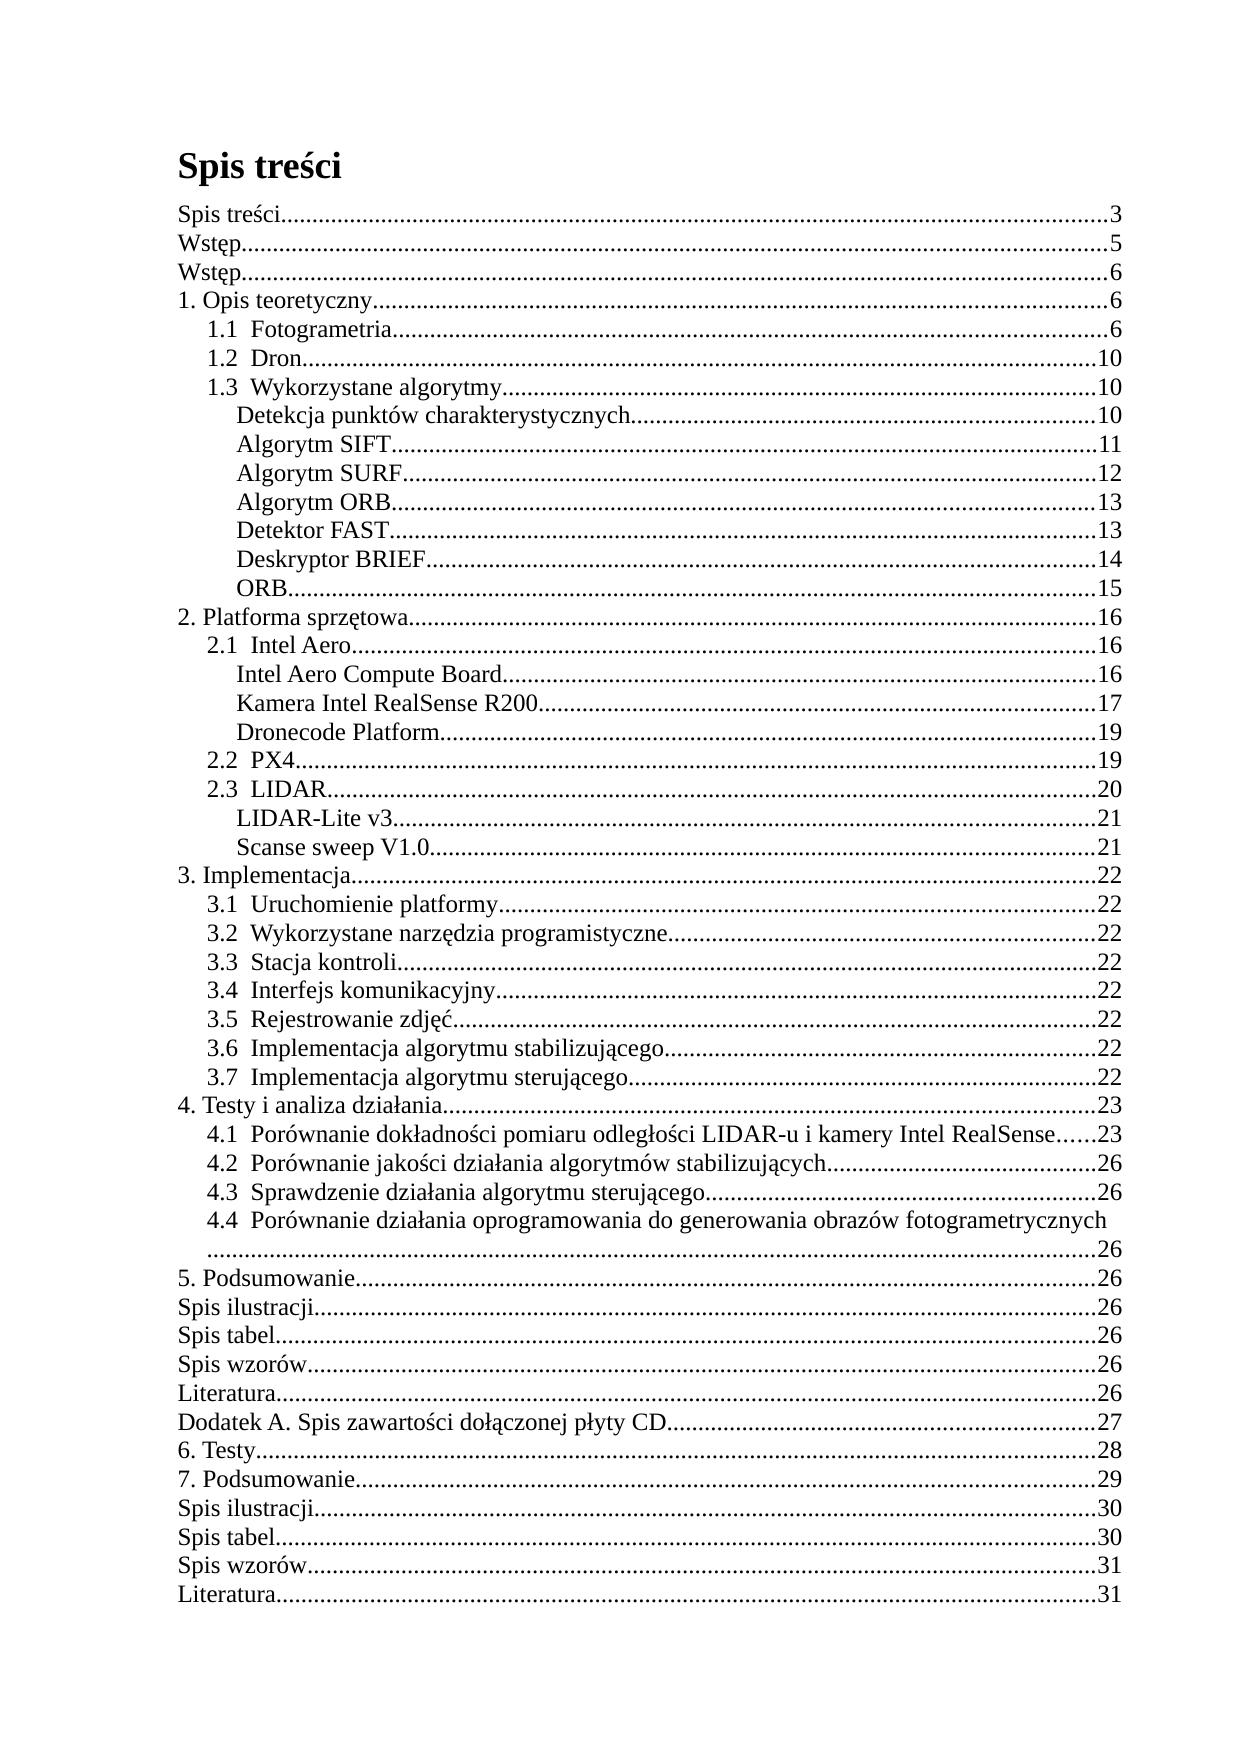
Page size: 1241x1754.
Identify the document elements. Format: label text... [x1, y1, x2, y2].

text 2. Platforma sprzętowa 16 [177, 602, 1122, 631]
text Deskryptor BRIEF 14 [236, 544, 1122, 573]
text Spis wzorów 31 [177, 1551, 1122, 1579]
text Dodatek A. Spis zawartości dołączonej płyty CD 27 [177, 1407, 1122, 1436]
text Intel Aero Compute Board 16 [236, 659, 1122, 688]
text 4.2 Porównanie jakości działania algorytmów stabilizujących 26 [207, 1148, 1122, 1177]
text 4.4 Porównanie działania oprogramowania do generowania obrazów fotogrametrycznych 26 [207, 1206, 1122, 1263]
text Spis wzorów 26 [177, 1349, 1122, 1378]
text 1. Opis teoretyczny 6 [177, 286, 1122, 314]
text 5. Podsumowanie 26 [177, 1263, 1122, 1292]
text Detekcja punktów charakterystycznych 10 [236, 401, 1122, 429]
text Spis tabel 26 [177, 1321, 1122, 1349]
text 3.3 Stacja kontroli 22 [207, 947, 1122, 976]
text 3.1 Uruchomienie platformy 22 [207, 889, 1122, 918]
text 3.6 Implementacja algorytmu stabilizującego 22 [207, 1033, 1122, 1062]
text 3. Implementacja 22 [177, 861, 1122, 889]
text ORB 15 [236, 573, 1122, 602]
subtitle Spis treści [177, 143, 1122, 187]
text Scanse sweep V1.0 21 [236, 832, 1122, 861]
text Spis ilustracji 30 [177, 1493, 1122, 1522]
text Dronecode Platform 19 [236, 717, 1122, 746]
text 4. Testy i analiza działania 23 [177, 1091, 1122, 1119]
text 2.2 PX4 19 [207, 746, 1122, 774]
text 4.1 Porównanie dokładności pomiaru odległości LIDAR-u i kamery Intel RealSense 23 [207, 1119, 1122, 1148]
text Spis tabel 30 [177, 1522, 1122, 1551]
text 3.5 Rejestrowanie zdjęć 22 [207, 1004, 1122, 1033]
text 1.1 Fotogrametria 6 [207, 314, 1122, 343]
text Wstęp 6 [177, 257, 1122, 286]
text Detektor FAST 13 [236, 516, 1122, 544]
text 4.3 Sprawdzenie działania algorytmu sterującego 26 [207, 1177, 1122, 1206]
text 7. Podsumowanie 29 [177, 1464, 1122, 1493]
text 1.3 Wykorzystane algorytmy 10 [207, 372, 1122, 401]
text Kamera Intel RealSense R200 17 [236, 688, 1122, 717]
text Literatura 31 [177, 1579, 1122, 1608]
text 1.2 Dron 10 [207, 343, 1122, 372]
text 6. Testy 28 [177, 1436, 1122, 1464]
text Algorytm SIFT 11 [236, 429, 1122, 458]
text LIDAR-Lite v3 21 [236, 803, 1122, 832]
text Algorytm SURF 12 [236, 458, 1122, 487]
text 2.3 LIDAR 20 [207, 774, 1122, 803]
text Literatura 26 [177, 1378, 1122, 1407]
text Spis ilustracji 26 [177, 1292, 1122, 1321]
text Algorytm ORB 13 [236, 487, 1122, 516]
text 3.4 Interfejs komunikacyjny 22 [207, 976, 1122, 1004]
text 3.7 Implementacja algorytmu sterującego 22 [207, 1062, 1122, 1091]
text 2.1 Intel Aero 16 [207, 631, 1122, 659]
text Spis treści 3 [177, 199, 1122, 228]
text Wstęp 5 [177, 228, 1122, 257]
text 3.2 Wykorzystane narzędzia programistyczne 22 [207, 918, 1122, 947]
